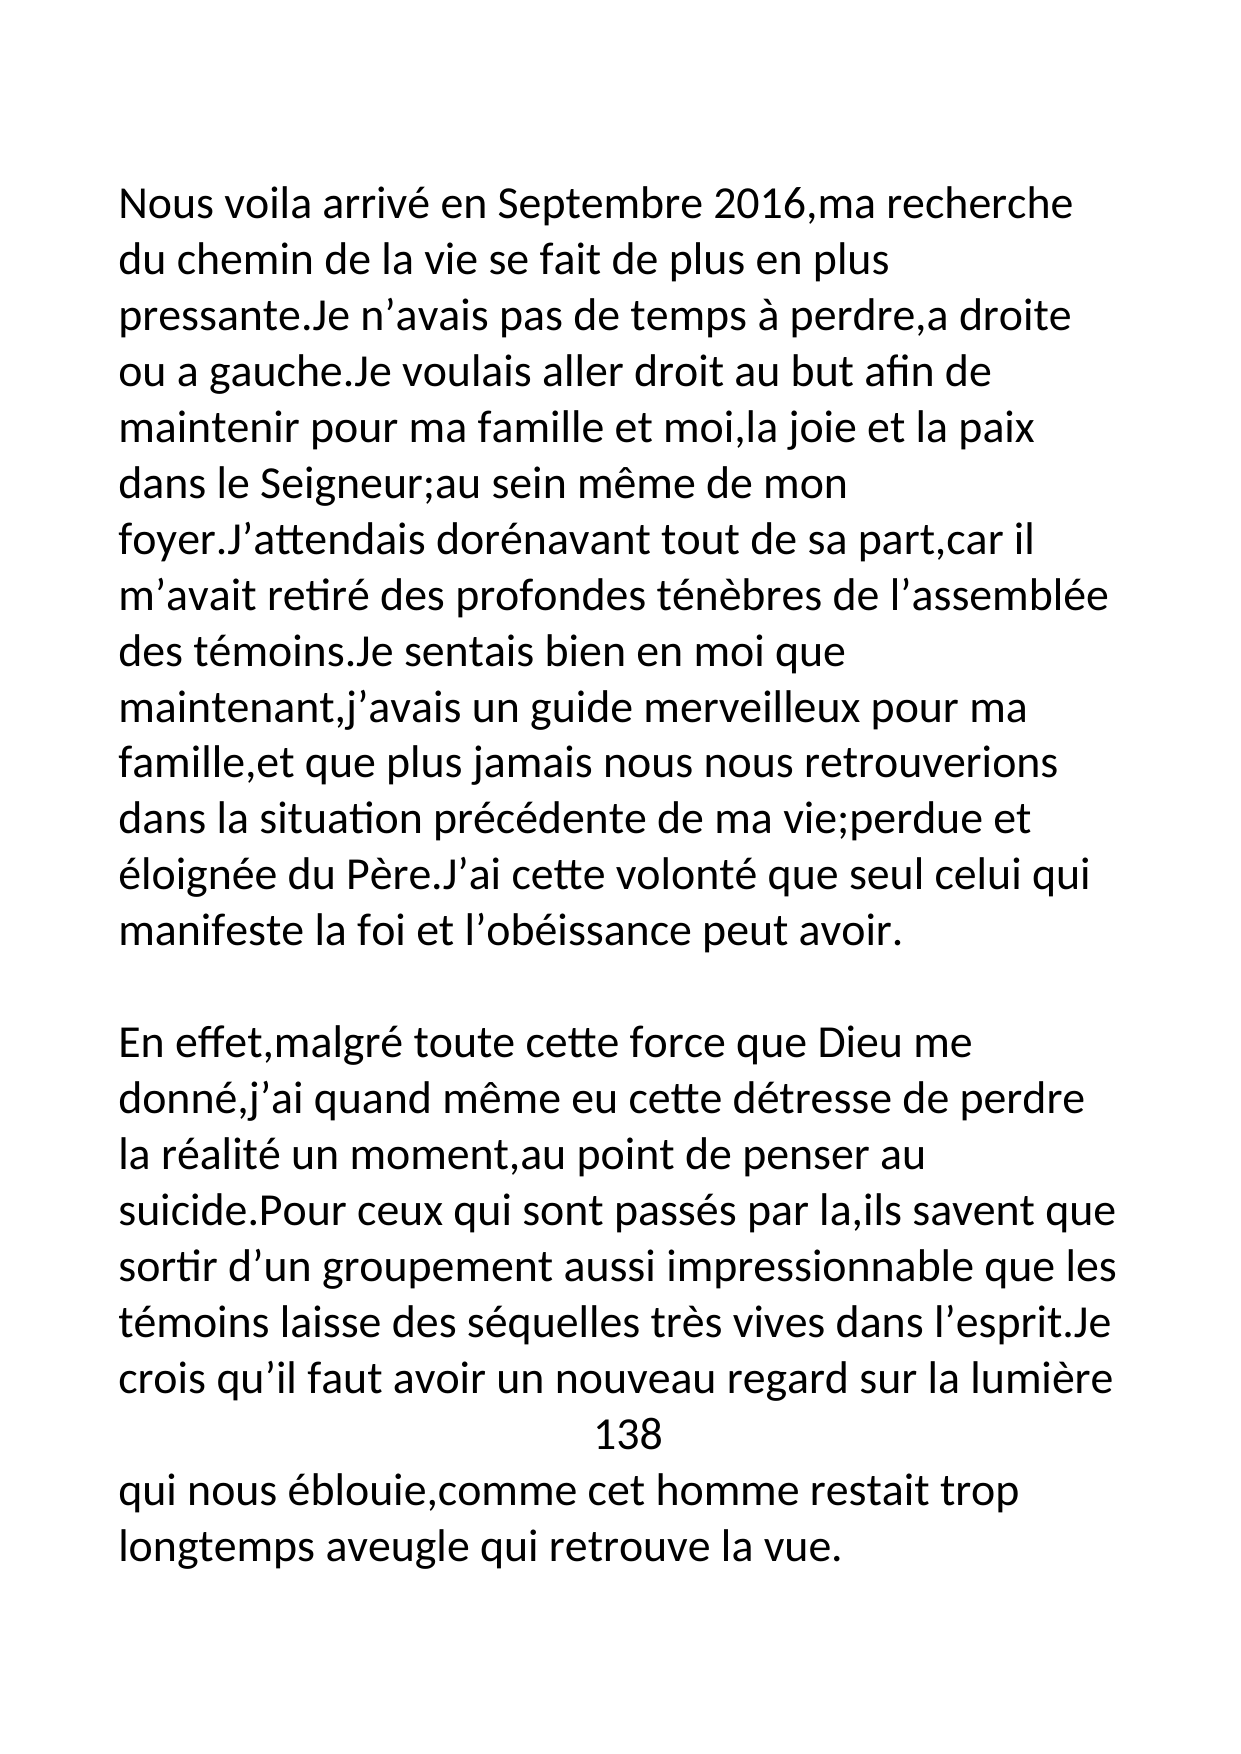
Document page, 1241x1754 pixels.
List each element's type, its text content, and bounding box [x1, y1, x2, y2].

text En effet,malgré toute cette force que Dieu me donné,j’ai quand même eu cette détresse de perdre la réalité un moment,au point de penser au suicide.Pour ceux qui sont passés par la,ils savent que sortir d’un groupement aussi impressionnable que les témoins laisse des séquelles très vives dans l’esprit.Je crois qu’il faut avoir un nouveau regard sur la lumière [118, 1013, 1122, 1405]
text qui nous éblouie,comme cet homme restait trop longtemps aveugle qui retrouve la vue. [118, 1461, 1122, 1572]
text 138 [118, 1405, 1122, 1461]
text Nous voila arrivé en Septembre 2016,ma recherche du chemin de la vie se fait de plus en plus pressante.Je n’avais pas de temps à perdre,a droite ou a gauche.Je voulais aller droit au but afin de maintenir pour ma famille et moi,la joie et la paix dans le Seigneur;au sein même de mon foyer.J’attendais dorénavant tout de sa part,car il m’avait retiré des profondes ténèbres de l’assemblée des témoins.Je sentais bien en moi que maintenant,j’avais un guide merveilleux pour ma famille,et que plus jamais nous nous retrouverions dans la situation précédente de ma vie;perdue et éloignée du Père.J’ai cette volonté que seul celui qui manifeste la foi et l’obéissance peut avoir. [118, 174, 1122, 957]
